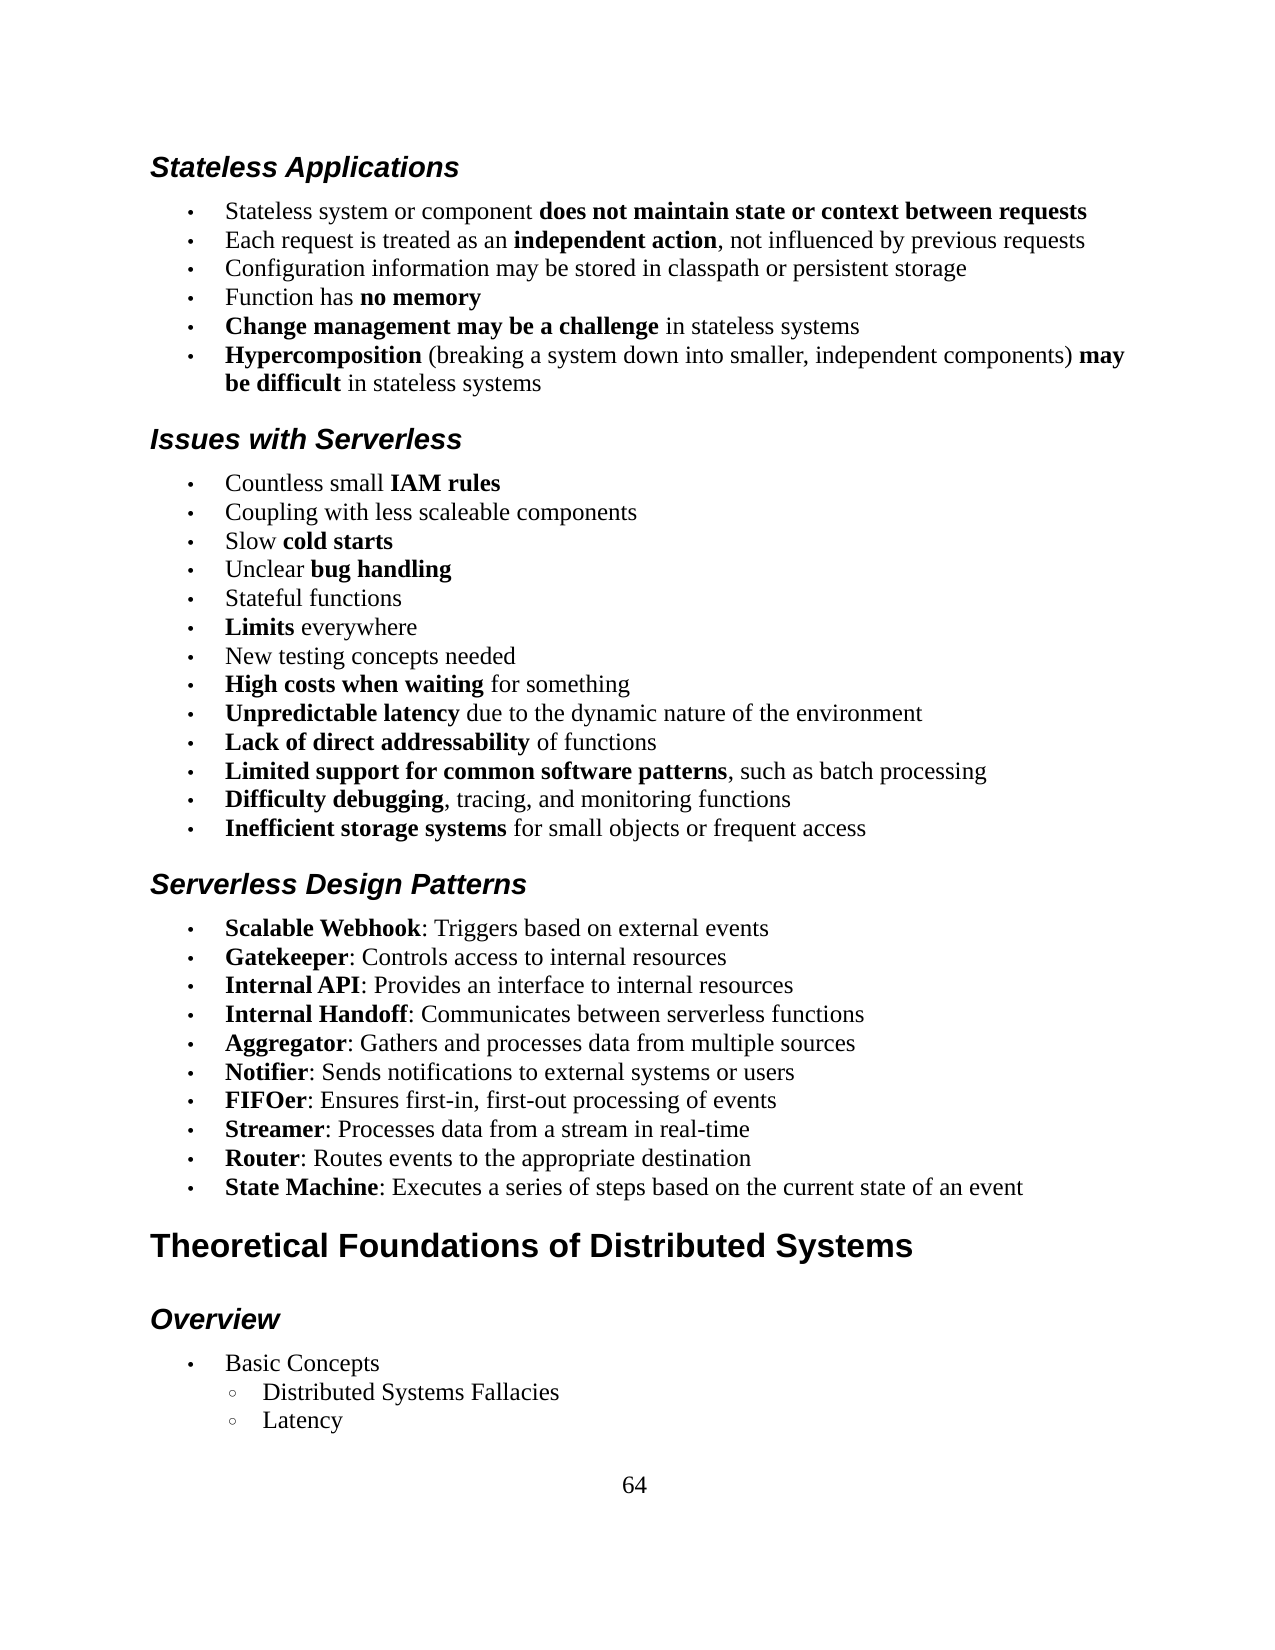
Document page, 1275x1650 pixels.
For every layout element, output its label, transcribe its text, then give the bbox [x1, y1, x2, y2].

list Difficulty debugging, tracing, and monitoring functions [187, 784, 1125, 813]
list State Machine: Executes a series of steps based on the current state of an event [187, 1172, 1125, 1201]
list Limited support for common software patterns, such as batch processing [187, 756, 1125, 784]
list Each request is treated as an independent action, not influenced by previous requests [187, 225, 1125, 253]
list Coupling with less scaleable components [187, 497, 1125, 526]
subtitle Overview [150, 1302, 1125, 1335]
list Limits everywhere [187, 612, 1125, 641]
list Internal API: Provides an interface to internal resources [187, 971, 1125, 999]
list Hypercomposition (breaking a system down into smaller, independent components) may be difficult in stateless systems [187, 340, 1125, 397]
list Gatekeeper: Controls access to internal resources [187, 942, 1125, 971]
subtitle Theoretical Foundations of Distributed Systems [150, 1226, 1125, 1264]
list Basic Concepts [187, 1348, 1125, 1377]
list Configuration information may be stored in classpath or persistent storage [187, 253, 1125, 282]
list Stateful functions [187, 583, 1125, 612]
subtitle Stateless Applications [150, 150, 1125, 183]
list Latency [225, 1405, 1125, 1434]
list Aggregator: Gathers and processes data from multiple sources [187, 1028, 1125, 1057]
list Inefficient storage systems for small objects or frequent access [187, 813, 1125, 842]
subtitle Issues with Serverless [150, 422, 1125, 456]
list Distributed Systems Fallacies [225, 1377, 1125, 1405]
list Streamer: Processes data from a stream in real-time [187, 1114, 1125, 1143]
list Internal Handoff: Communicates between serverless functions [187, 999, 1125, 1028]
list Function has no memory [187, 282, 1125, 311]
list Unclear bug handling [187, 554, 1125, 583]
list Change management may be a challenge in stateless systems [187, 311, 1125, 340]
list FIFOer: Ensures first-in, first-out processing of events [187, 1086, 1125, 1114]
list Slow cold starts [187, 526, 1125, 554]
subtitle Serverless Design Patterns [150, 867, 1125, 901]
list High costs when waiting for something [187, 669, 1125, 698]
list Scalable Webhook: Triggers based on external events [187, 913, 1125, 942]
list Stateless system or component does not maintain state or context between requests [187, 196, 1125, 225]
list Lack of direct addressability of functions [187, 727, 1125, 756]
list Unpredictable latency due to the dynamic nature of the environment [187, 698, 1125, 727]
list Router: Routes events to the appropriate destination [187, 1143, 1125, 1172]
list Countless small IAM rules [187, 468, 1125, 497]
list New testing concepts needed [187, 641, 1125, 669]
list Notifier: Sends notifications to external systems or users [187, 1057, 1125, 1086]
